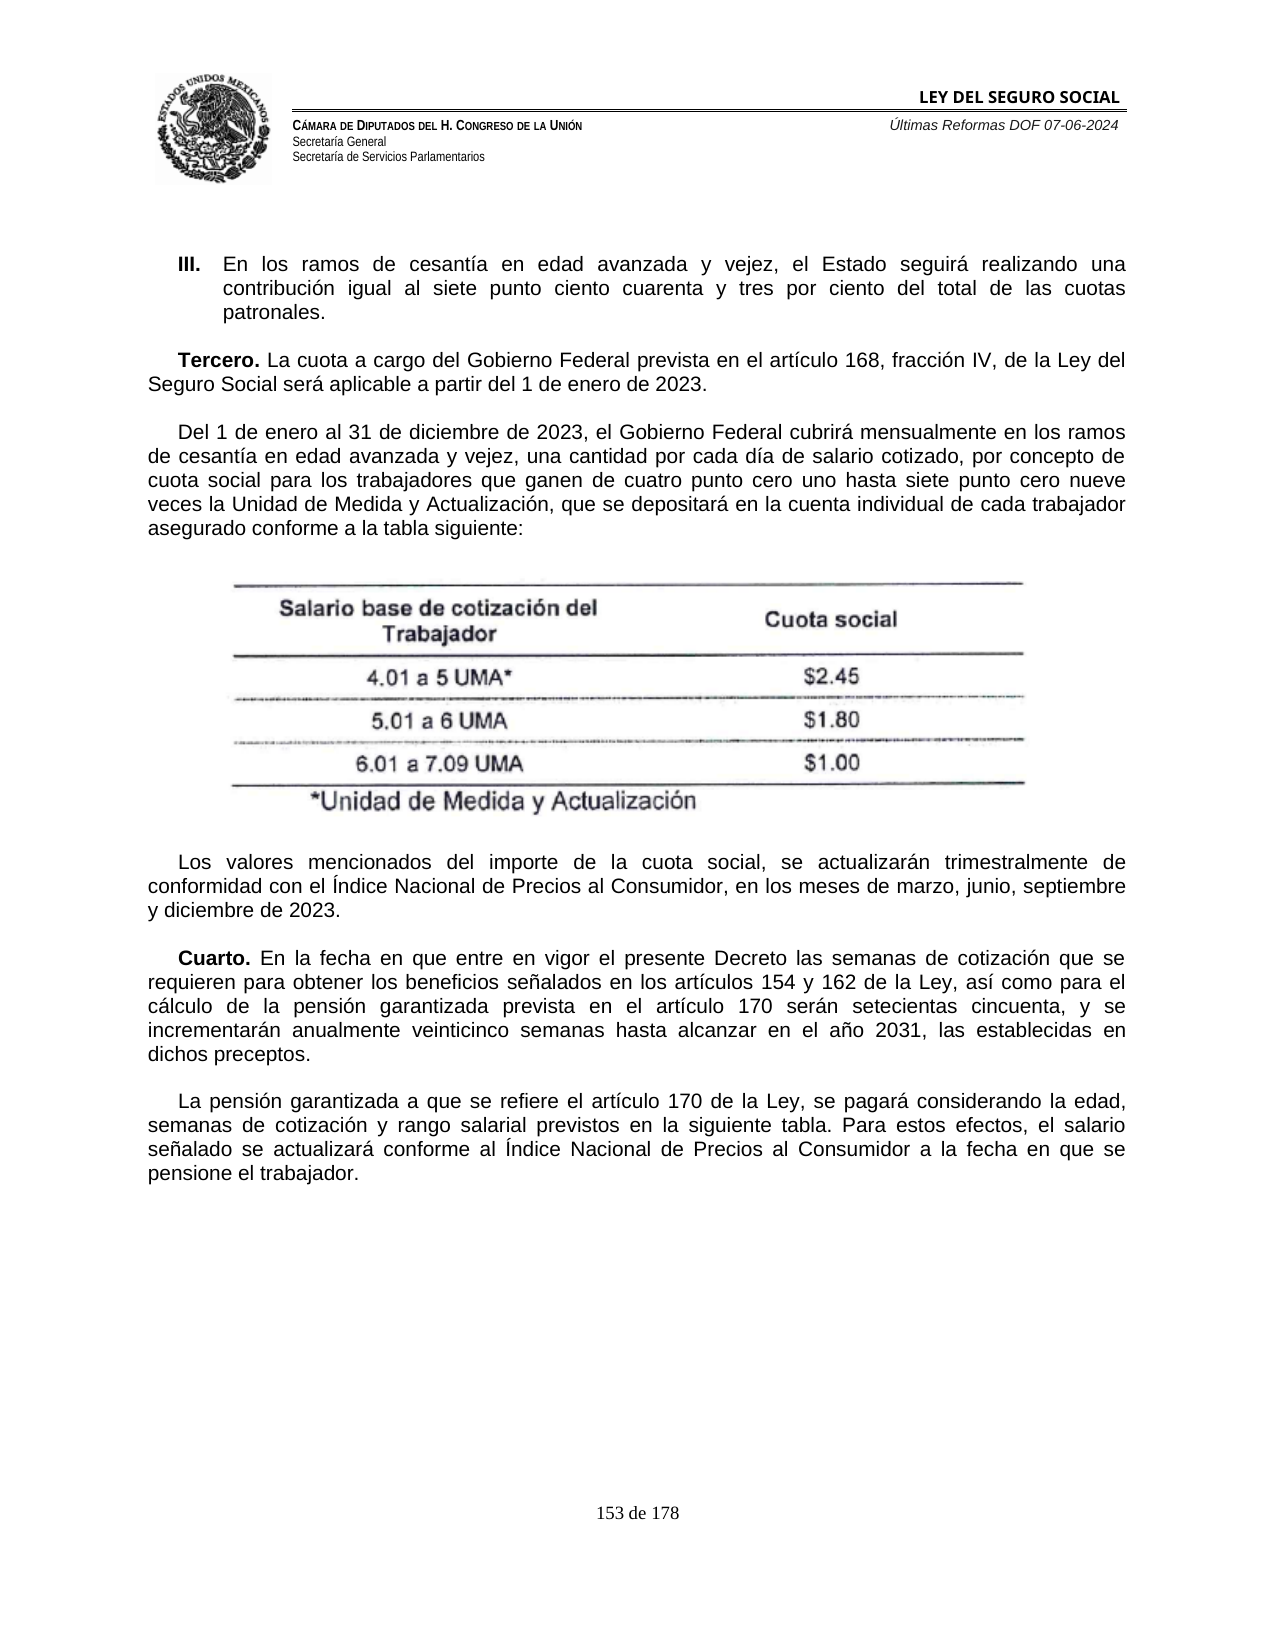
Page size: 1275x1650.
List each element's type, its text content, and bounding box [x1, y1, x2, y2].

text Cuarto. En la fecha en que entre en vigor el presente Decreto las semanas de cotización que se requieren para obtener los beneficios señalados en los artículos 154 y 162 de la Ley, así como para el cálculo de la pensión garantizada prevista en el artículo 170 serán setecientas cincuenta, y se incrementarán anualmente veinticinco semanas hasta alcanzar en el año 2031, las establecidas en dichos preceptos. [148, 946, 1127, 1065]
text Los valores mencionados del importe de la cuota social, se actualizarán trimestralmente de conformidad con el Índice Nacional de Precios al Consumidor, en los meses de marzo, junio, septiembre y diciembre de 2023. [148, 850, 1127, 922]
text Tercero. La cuota a cargo del Gobierno Federal prevista en el artículo 168, fracción IV, de la Ley del Seguro Social será aplicable a partir del 1 de enero de 2023. [148, 348, 1127, 396]
text III. En los ramos de cesantía en edad avanzada y vejez, el Estado seguirá realizando una contribución igual al siete punto ciento cuarenta y tres por ciento del total de las cuotas patronales. [178, 252, 1127, 324]
text Del 1 de enero al 31 de diciembre de 2023, el Gobierno Federal cubrirá mensualmente en los ramos de cesantía en edad avanzada y vejez, una cantidad por cada día de salario cotizado, por concepto de cuota social para los trabajadores que ganen de cuatro punto cero uno hasta siete punto cero nueve veces la Unidad de Medida y Actualización, que se depositará en la cuenta individual de cada trabajador asegurado conforme a la tabla siguiente: [148, 419, 1127, 539]
text La pensión garantizada a que se refiere el artículo 170 de la Ley, se pagará considerando la edad, semanas de cotización y rango salarial previstos en la siguiente tabla. Para estos efectos, el salario señalado se actualizará conforme al Índice Nacional de Precios al Consumidor a la fecha en que se pensione el trabajador. [148, 1089, 1127, 1185]
